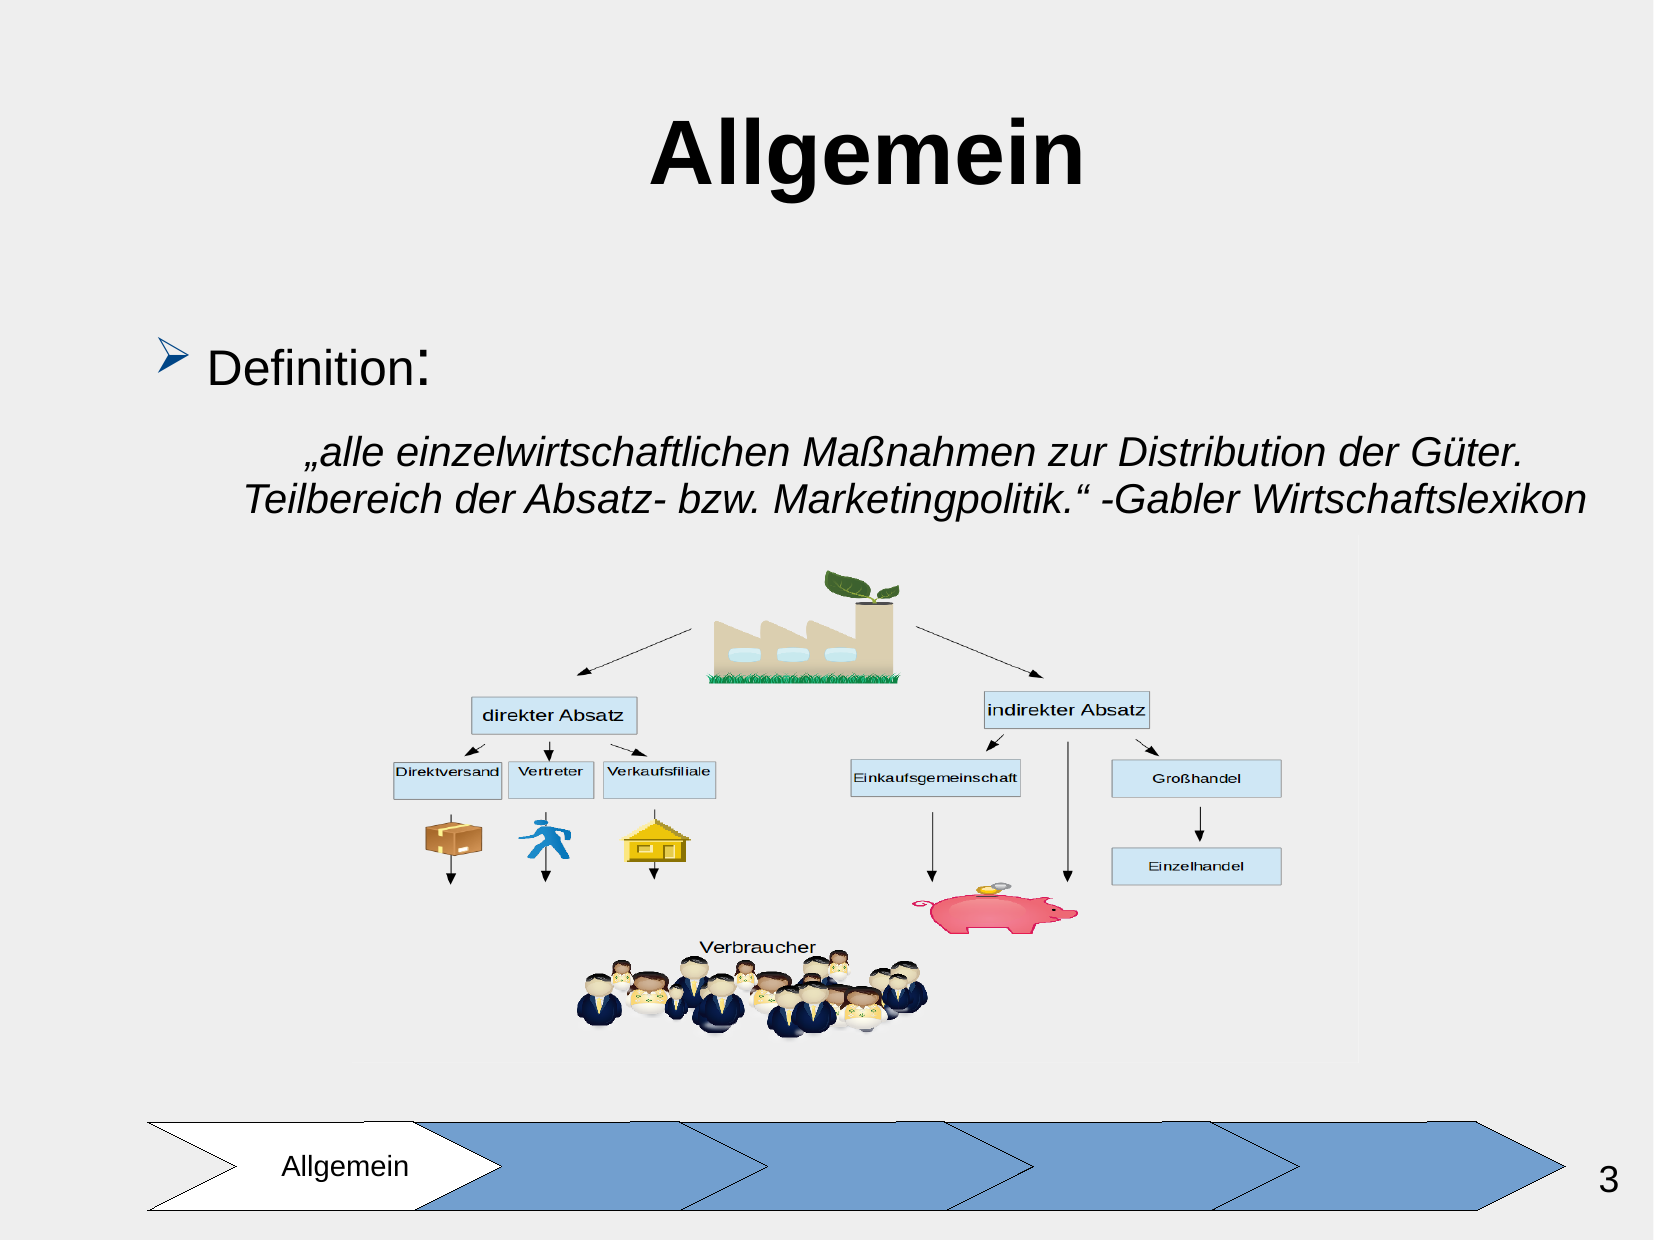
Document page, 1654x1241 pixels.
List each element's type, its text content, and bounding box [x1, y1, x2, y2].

picture [352, 535, 1359, 1063]
text_box [413, 1121, 1566, 1211]
text_box Allgemein [147, 1121, 500, 1211]
title Allgemein [124, 49, 1613, 257]
text_box [1584, 1151, 1654, 1209]
list Definition: „alle einzelwirtschaftlichen Maßnahmen zur Distribution der Güter. Teilbereich der Absatz- bzw. Marketingpolitik.“ -Gabler Wirtschaftslexikon [135, 324, 1625, 1045]
